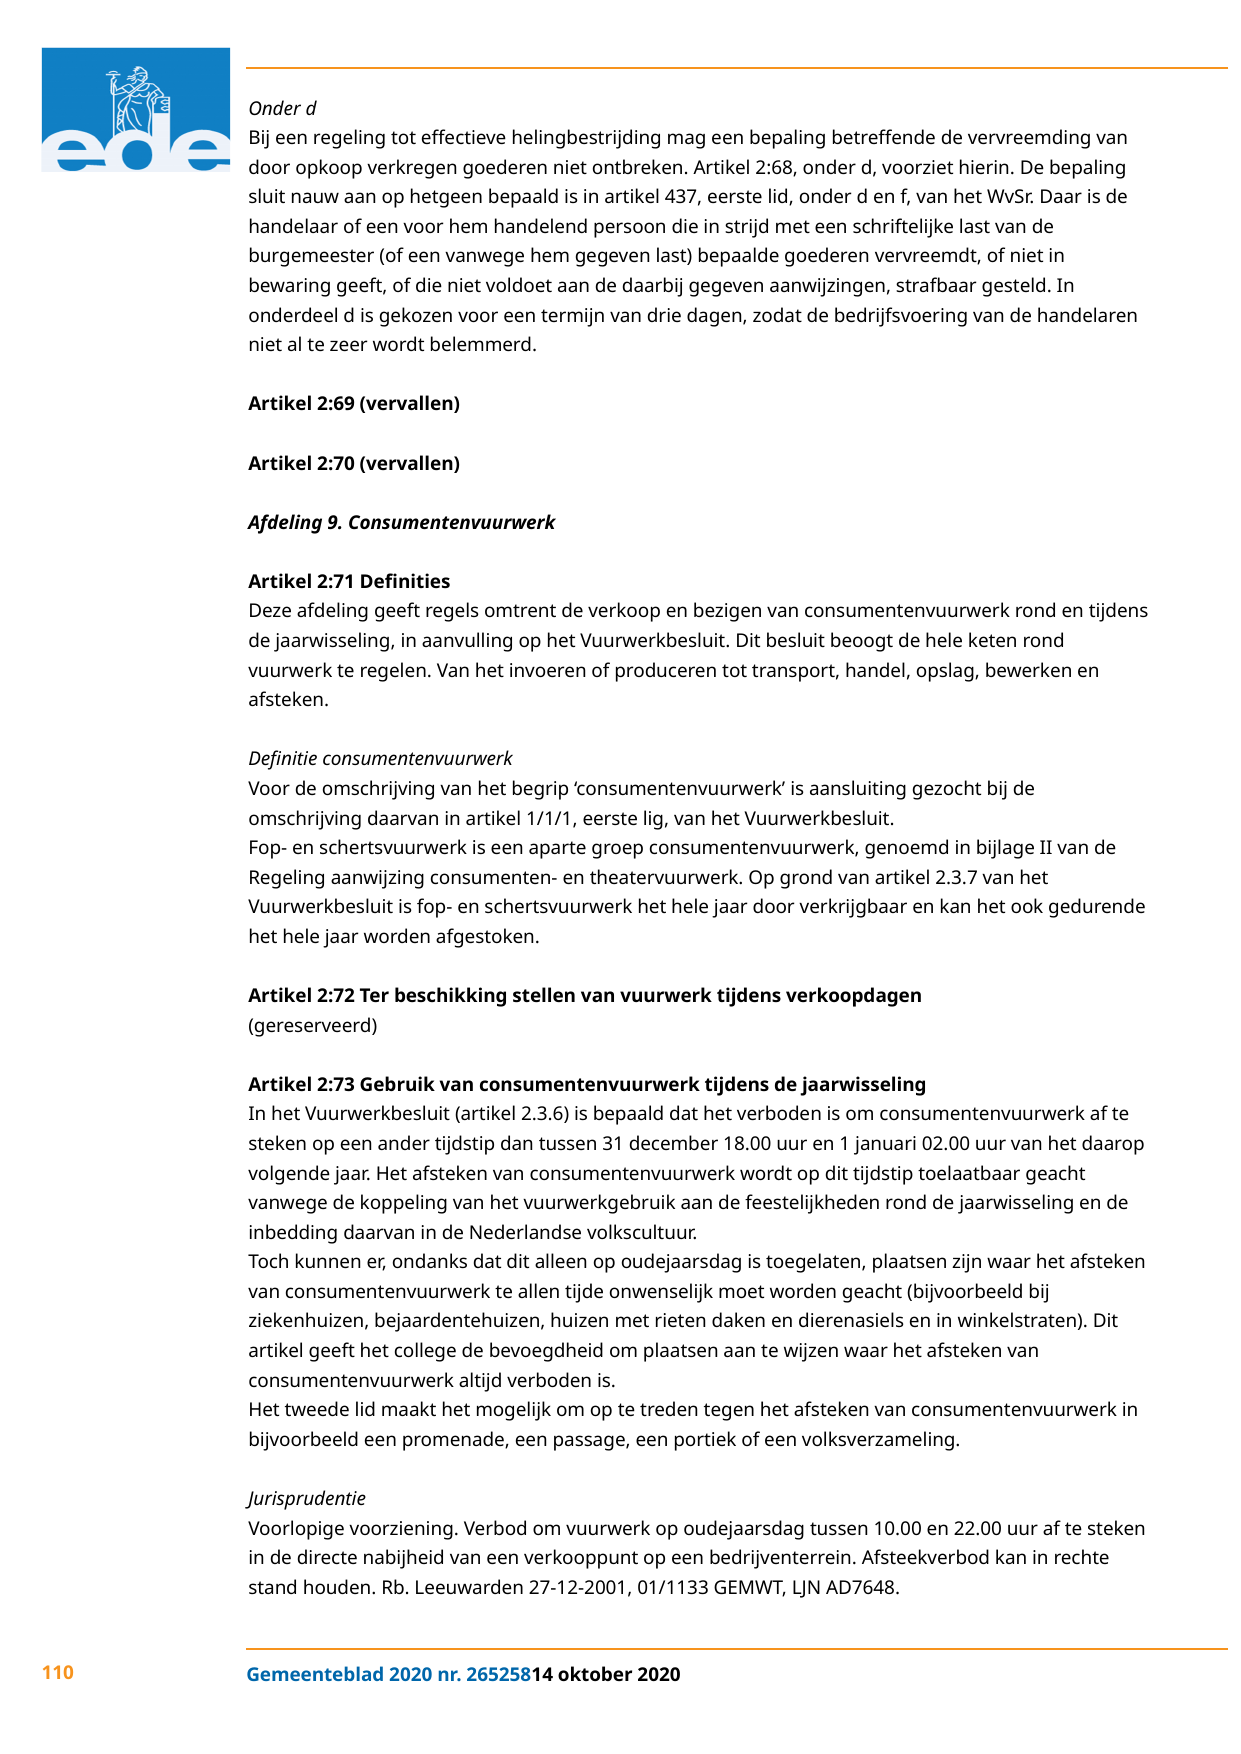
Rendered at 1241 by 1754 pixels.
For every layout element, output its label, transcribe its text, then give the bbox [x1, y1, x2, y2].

text Artikel 2:70 (vervallen) [248, 450, 1152, 476]
text Afdeling 9. Consumentenvuurwerk [248, 509, 1152, 535]
picture [41, 47, 231, 172]
text Het tweede lid maakt het mogelijk om op te treden tegen het afsteken van consumentenvuurwerk in bijvoorbeeld een promenade, een passage, een portiek of een volksverzameling. [248, 1396, 1152, 1452]
text In het Vuurwerkbesluit (artikel 2.3.6) is bepaald dat het verboden is om consumentenvuurwerk af te steken op een ander tijdstip dan tussen 31 december 18.00 uur en 1 januari 02.00 uur van het daarop volgende jaar. Het afsteken van consumentenvuurwerk wordt op dit tijdstip toelaatbaar geacht vanwege de koppeling van het vuurwerkgebruik aan de feestelijkheden rond de jaarwisseling en de inbedding daarvan in de Nederlandse volkscultuur. [248, 1101, 1152, 1245]
text Bij een regeling tot effectieve helingbestrijding mag een bepaling betreffende de vervreemding van door opkoop verkregen goederen niet ontbreken. Artikel 2:68, onder d, voorziet hierin. De bepaling sluit nauw aan op hetgeen bepaald is in artikel 437, eerste lid, onder d en f, van het WvSr. Daar is de handelaar of een voor hem handelend persoon die in strijd met een schriftelijke last van de burgemeester (of een vanwege hem gegeven last) bepaalde goederen vervreemdt, of niet in bewaring geeft, of die niet voldoet aan de daarbij gegeven aanwijzingen, strafbaar gesteld. In onderdeel d is gekozen voor een termijn van drie dagen, zodat de bedrijfsvoering van de handelaren niet al te zeer wordt belemmerd. [248, 124, 1152, 357]
text Artikel 2:71 Definities [248, 568, 1152, 594]
text Voor de omschrijving van het begrip ‘consumentenvuurwerk’ is aansluiting gezocht bij de omschrijving daarvan in artikel 1/1/1, eerste lig, van het Vuurwerkbesluit. [248, 775, 1152, 831]
text Definitie consumentenvuurwerk [248, 746, 1152, 771]
text Fop- en schertsvuurwerk is een aparte groep consumentenvuurwerk, genoemd in bijlage II van de Regeling aanwijzing consumenten- en theatervuurwerk. Op grond van artikel 2.3.7 van het Vuurwerkbesluit is fop- en schertsvuurwerk het hele jaar door verkrijgbaar en kan het ook gedurende het hele jaar worden afgestoken. [248, 834, 1152, 949]
text Artikel 2:72 Ter beschikking stellen van vuurwerk tijdens verkoopdagen [248, 982, 1152, 1008]
text Toch kunnen er, ondanks dat dit alleen op oudejaarsdag is toegelaten, plaatsen zijn waar het afsteken van consumentenvuurwerk te allen tijde onwenselijk moet worden geacht (bijvoorbeeld bij ziekenhuizen, bejaardentehuizen, huizen met rieten daken en dierenasiels en in winkelstraten). Dit artikel geeft het college de bevoegdheid om plaatsen aan te wijzen waar het afsteken van consumentenvuurwerk altijd verboden is. [248, 1248, 1152, 1393]
text Artikel 2:73 Gebruik van consumentenvuurwerk tijdens de jaarwisseling [248, 1071, 1152, 1097]
text Artikel 2:69 (vervallen) [248, 391, 1152, 416]
text Jurisprudentie [248, 1485, 1152, 1511]
text Onder d [248, 95, 1152, 121]
text Voorlopige voorziening. Verbod om vuurwerk op oudejaarsdag tussen 10.00 en 22.00 uur af te steken in de directe nabijheid van een verkooppunt op een bedrijventerrein. Afsteekverbod kan in rechte stand houden. Rb. Leeuwarden 27-12-2001, 01/1133 GEMWT, LJN AD7648. [248, 1515, 1152, 1600]
text Deze afdeling geeft regels omtrent de verkoop en bezigen van consumentenvuurwerk rond en tijdens de jaarwisseling, in aanvulling op het Vuurwerkbesluit. Dit besluit beoogt de hele keten rond vuurwerk te regelen. Van het invoeren of produceren tot transport, handel, opslag, bewerken en afsteken. [248, 598, 1152, 712]
text (gereserveerd) [248, 1012, 1152, 1038]
